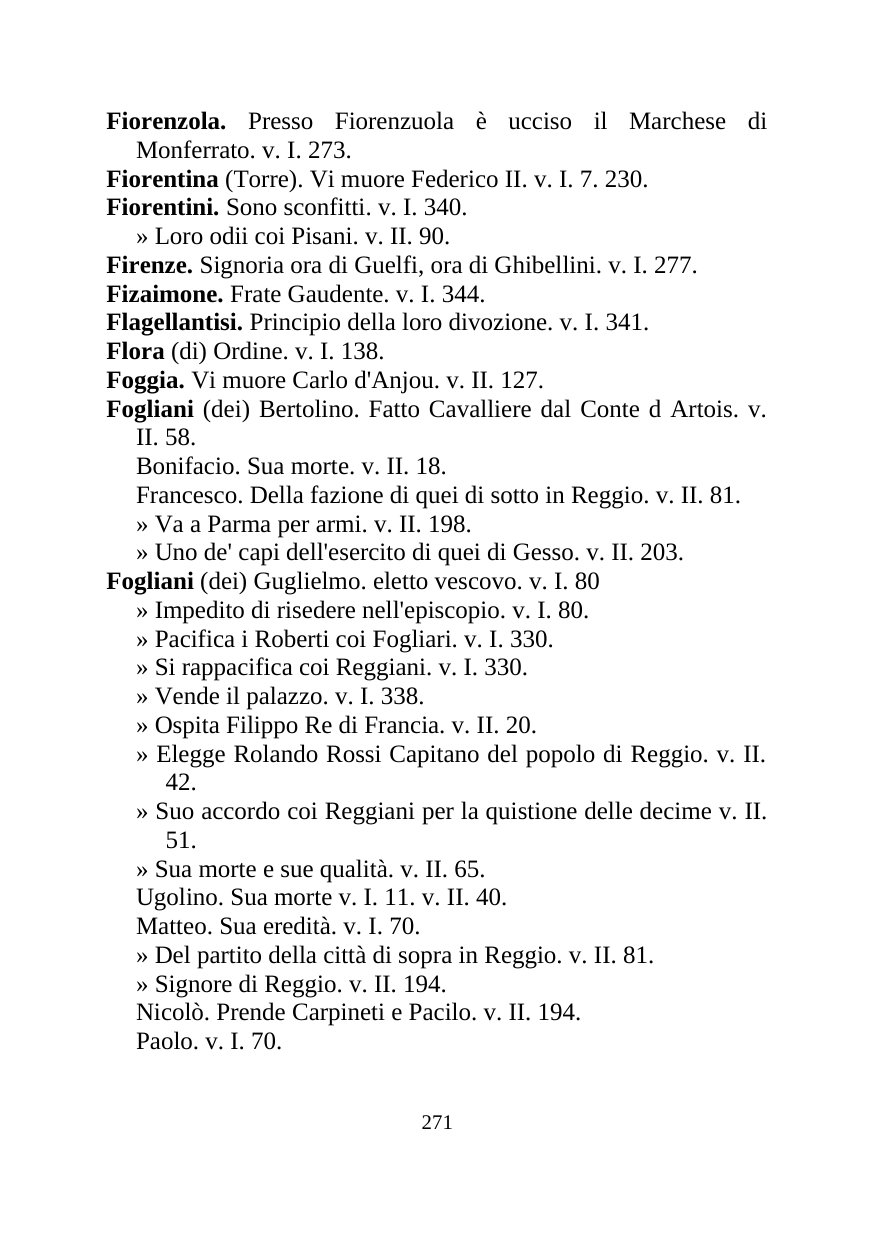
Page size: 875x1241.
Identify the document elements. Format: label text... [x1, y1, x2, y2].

text Foggia. Vi muore Carlo d'Anjou. v. II. 127. [106, 365, 768, 394]
text Paolo. v. I. 70. [136, 1026, 768, 1055]
text » Uno de' capi dell'esercito di quei di Gesso. v. II. 203. [136, 537, 768, 566]
text » Vende il palazzo. v. I. 338. [136, 681, 768, 710]
text Bonifacio. Sua morte. v. II. 18. [136, 451, 768, 480]
text Fizaimone. Frate Gaudente. v. I. 344. [106, 279, 768, 307]
text » Ospita Filippo Re di Francia. v. II. 20. [136, 710, 768, 739]
text » Elegge Rolando Rossi Capitano del popolo di Reggio. v. II. 42. [136, 739, 768, 796]
text Fiorenzola. Presso Fiorenzuola è ucciso il Marchese di Monferrato. v. I. 273. [106, 106, 768, 164]
text Fiorentini. Sono sconfitti. v. I. 340. [106, 192, 768, 221]
text Matteo. Sua eredità. v. I. 70. [136, 911, 768, 940]
text Fiorentina (Torre). Vi muore Federico II. v. I. 7. 230. [106, 164, 768, 192]
text » Del partito della città di sopra in Reggio. v. II. 81. [136, 940, 768, 969]
text » Signore di Reggio. v. II. 194. [136, 969, 768, 997]
text Fogliani (dei) Bertolino. Fatto Cavalliere dal Conte d Artois. v. II. 58. [106, 394, 768, 451]
text Flagellantisi. Principio della loro divozione. v. I. 341. [106, 307, 768, 336]
text Ugolino. Sua morte v. I. 11. v. II. 40. [136, 882, 768, 911]
text Fogliani (dei) Guglielmo. eletto vescovo. v. I. 80 [106, 566, 768, 595]
text Flora (di) Ordine. v. I. 138. [106, 336, 768, 365]
text Nicolò. Prende Carpineti e Pacilo. v. II. 194. [136, 997, 768, 1026]
text » Si rappacifica coi Reggiani. v. I. 330. [136, 652, 768, 681]
text Firenze. Signoria ora di Guelfi, ora di Ghibellini. v. I. 277. [106, 250, 768, 279]
text » Pacifica i Roberti coi Fogliari. v. I. 330. [136, 624, 768, 652]
text » Suo accordo coi Reggiani per la quistione delle decime v. II. 51. [136, 796, 768, 854]
text Francesco. Della fazione di quei di sotto in Reggio. v. II. 81. [136, 480, 768, 509]
text » Loro odii coi Pisani. v. II. 90. [136, 221, 768, 250]
text » Va a Parma per armi. v. II. 198. [136, 509, 768, 537]
text » Impedito di risedere nell'episcopio. v. I. 80. [136, 595, 768, 624]
text » Sua morte e sue qualità. v. II. 65. [136, 854, 768, 882]
